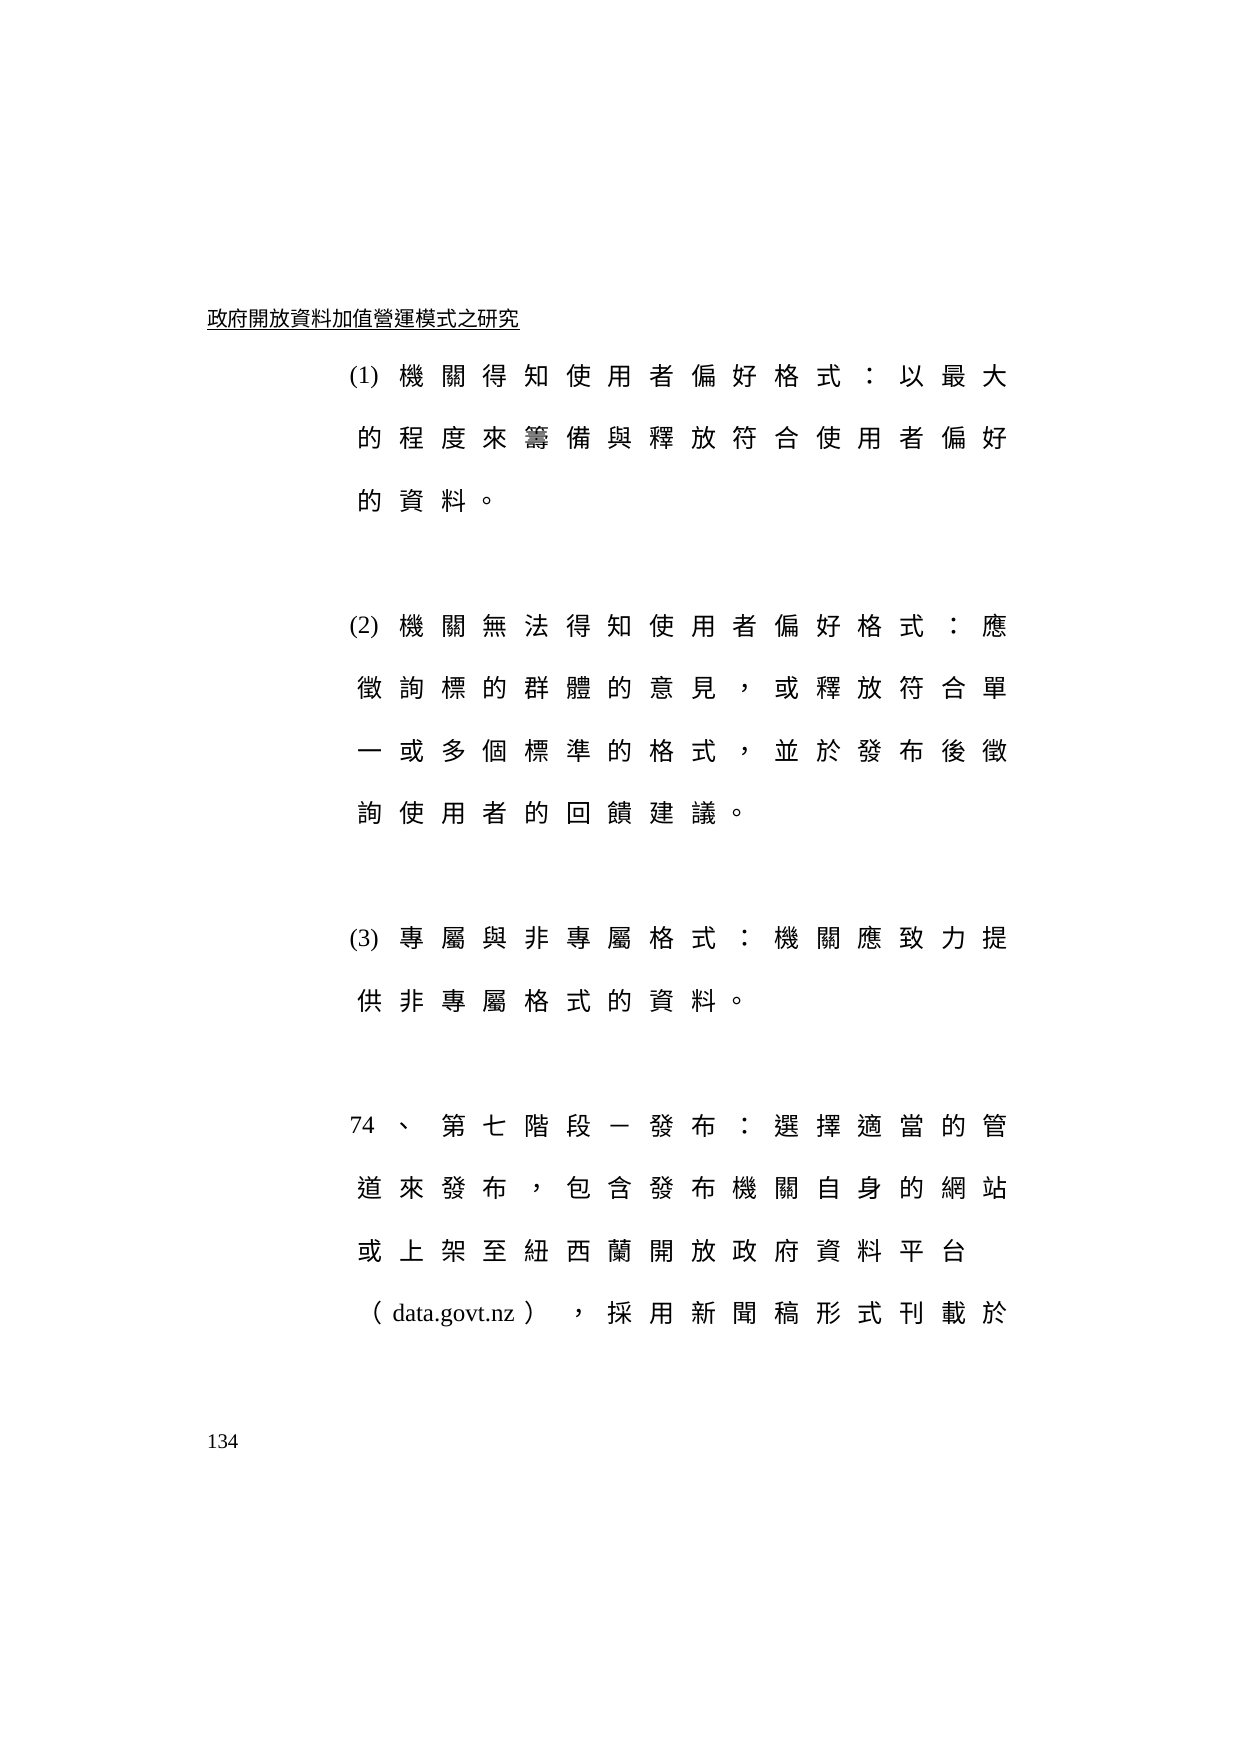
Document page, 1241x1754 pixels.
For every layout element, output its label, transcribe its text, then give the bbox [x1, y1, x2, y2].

list 機關無法得知使用者偏好格式：應徵詢標的群體的意見，或釋放符合單一或多個標準的格式，並於發布後徵詢使用者的回饋建議。 [313, 583, 1016, 833]
list 專屬與非專屬格式：機關應致力提供非專屬格式的資料。 [313, 895, 1016, 1020]
list 第七階段－發布：選擇適當的管道來發布，包含發布機關自身的網站或上架至紐西蘭開放政府資料平台（data.govt.nz），採用新聞稿形式刊載於 [274, 1083, 1016, 1333]
list 機關得知使用者偏好格式：以最大的程度來籌備與釋放符合使用者偏好的資料。 [313, 333, 1016, 520]
